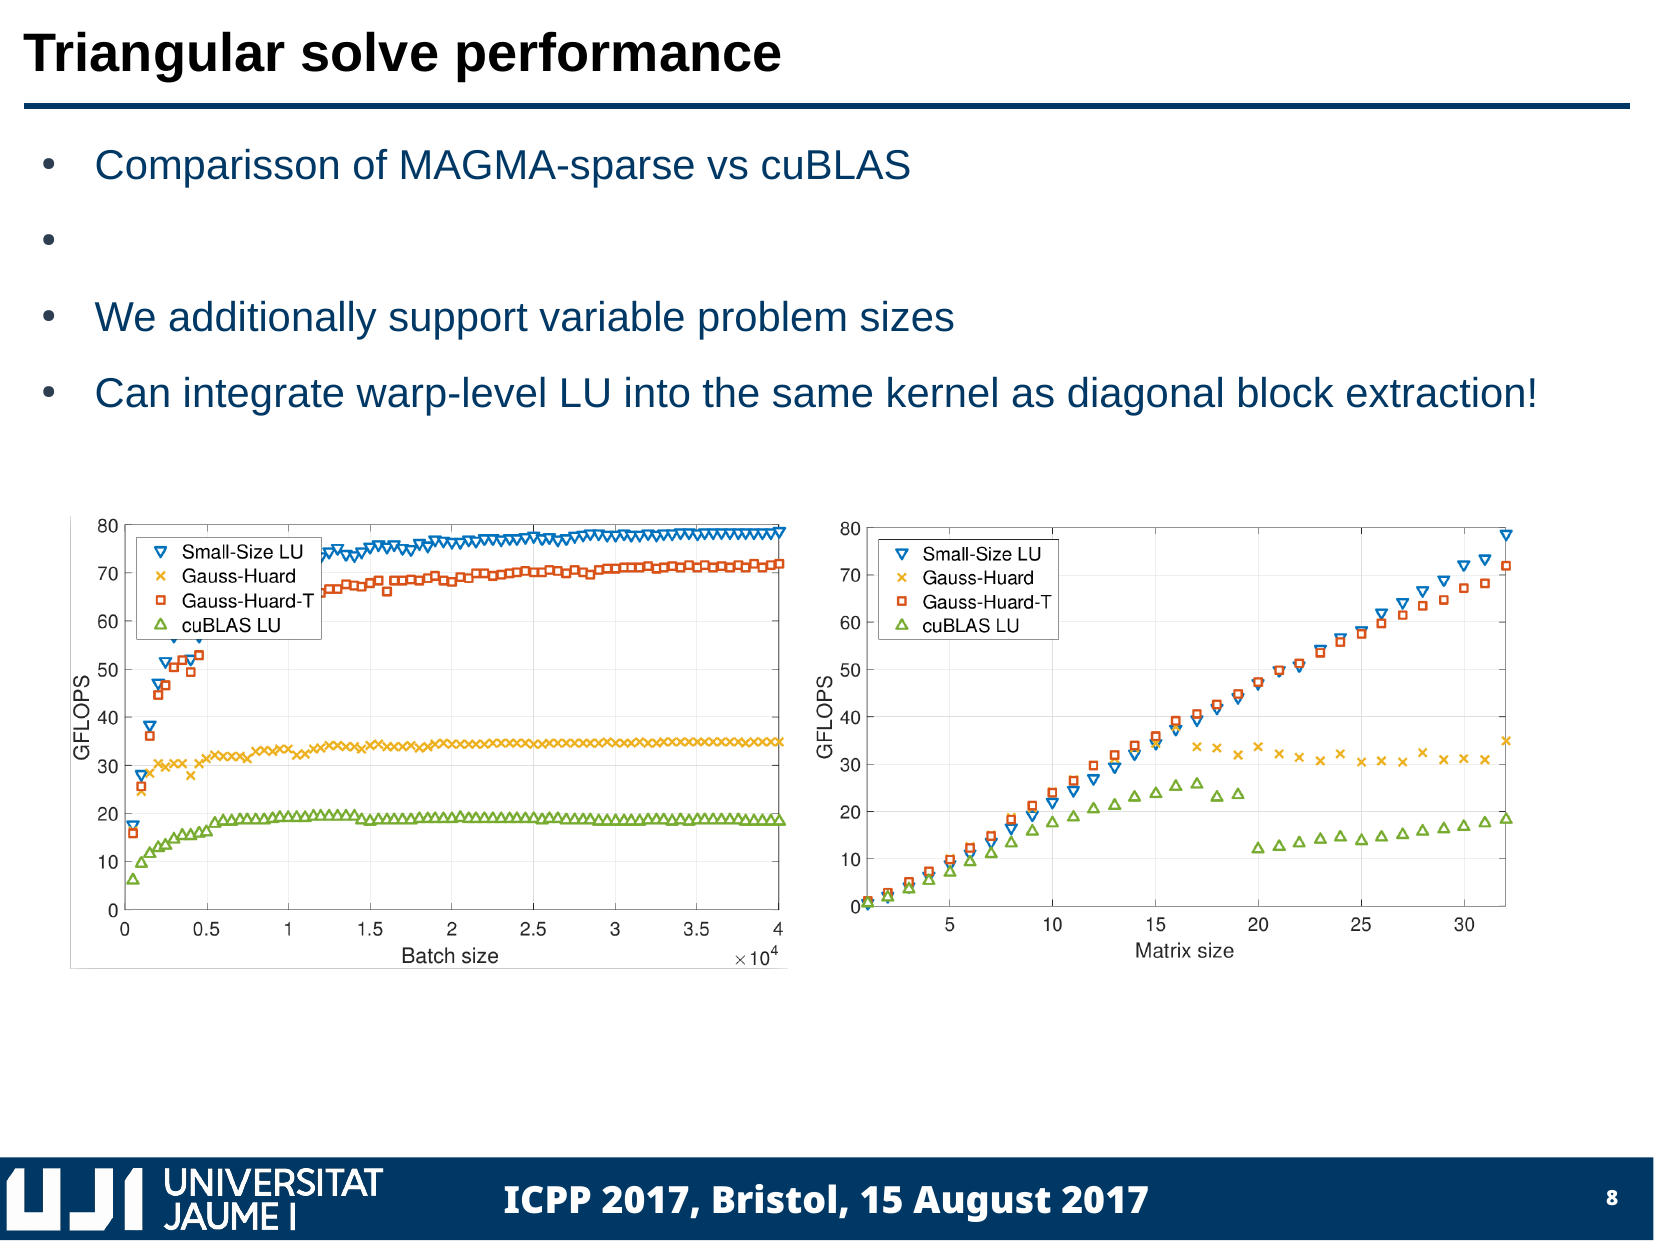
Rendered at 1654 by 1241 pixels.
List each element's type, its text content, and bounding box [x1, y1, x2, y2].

picture [814, 519, 1514, 961]
list Comparisson of MAGMA-sparse vs cuBLAS We additionally support variable problem sizes Can integrate warp-level LU into the same kernel as diagonal block extraction! [23, 141, 1630, 1134]
picture [70, 516, 788, 969]
picture [0, 1158, 390, 1241]
title Triangular solve performance [23, 0, 1630, 107]
